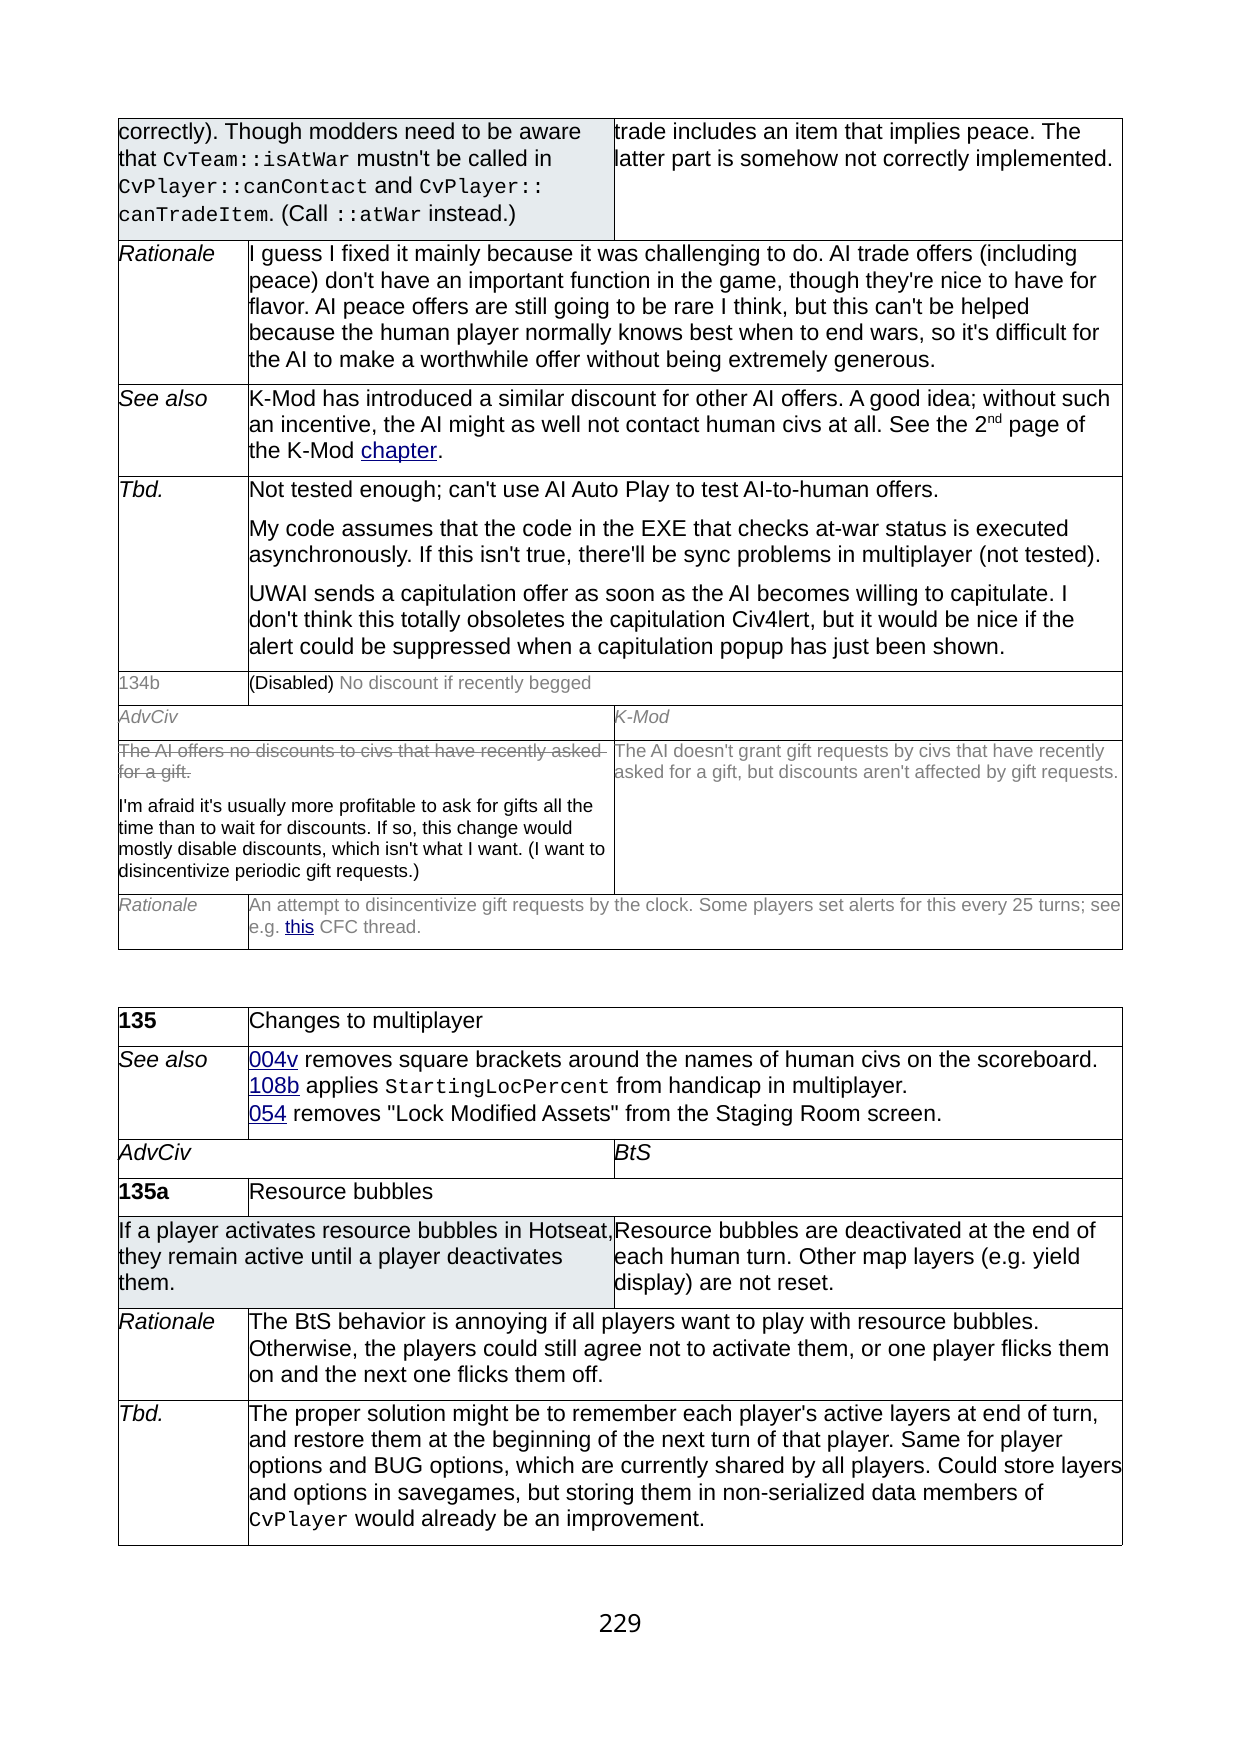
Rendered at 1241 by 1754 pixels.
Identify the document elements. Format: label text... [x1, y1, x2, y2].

table_cell The proper solution might be to remember each player's active layers at end of turn, and restore them at the beginning of the next turn of that player. Same for player options and BUG options, which are currently shared by all players. Could store layers and options in savegames, but storing them in non-serialized data members of CvPlayer would already be an improvement. [249, 1401, 1122, 1545]
table_cell 004v removes square brackets around the names of human civs on the scoreboard. 108b applies StartingLocPercent from handicap in multiplayer. 054 removes "Lock Modified Assets" from the Staging Room screen. [249, 1047, 1122, 1139]
table_cell The AI doesn't grant gift requests by civs that have recently asked for a gift, but discounts aren't affected by gift requests. [615, 741, 1122, 894]
table_cell 135a [119, 1179, 248, 1216]
table_cell An attempt to disincentivize gift requests by the clock. Some players set alerts for this every 25 turns; see e.g. this CFC thread. [249, 895, 1122, 949]
table_cell I guess I fixed it mainly because it was challenging to do. AI trade offers (including peace) don't have an important function in the game, though they're nice to have for flavor. AI peace offers are still going to be rare I think, but this can't be helped because the human player normally knows best when to end wars, so it's difficult for the AI to make a worthwhile offer without being extremely generous. [249, 241, 1122, 384]
table_cell trade includes an item that implies peace. The latter part is somehow not correctly implemented. [615, 119, 1122, 240]
table_cell Tbd. [119, 1401, 248, 1545]
table_cell The BtS behavior is annoying if all players want to play with resource bubbles. Otherwise, the players could still agree not to activate them, or one player flicks them on and the next one flicks them off. [249, 1309, 1122, 1399]
table_header 135 [119, 1008, 248, 1046]
table_cell Rationale [119, 1309, 248, 1399]
table_cell Tbd. [119, 477, 248, 671]
table_cell Not tested enough; can't use AI Auto Play to test AI-to-human offers. My code assumes that the code in the EXE that checks at-war status is executed asynchronously. If this isn't true, there'll be sync problems in multiplayer (not tested). UWAI sends a capitulation offer as soon as the AI becomes willing to capitulate. I don't think this totally obsoletes the capitulation Civ4lert, but it would be nice if the alert could be suppressed when a capitulation popup has just been shown. [249, 477, 1122, 671]
table_header Changes to multiplayer [249, 1008, 1122, 1046]
table_cell K-Mod has introduced a similar discount for other AI offers. A good idea; without such an incentive, the AI might as well not contact human civs at all. See the 2nd page of the K-Mod chapter. [249, 385, 1122, 476]
table_cell See also [119, 1047, 248, 1139]
table_cell (Disabled) No discount if recently begged [249, 672, 1122, 705]
table_cell Rationale [119, 241, 248, 384]
table_cell The AI offers no discounts to civs that have recently asked for a gift. I'm afraid it's usually more profitable to ask for gifts all the time than to wait for discounts. If so, this change would mostly disable discounts, which isn't what I want. (I want to disincentivize periodic gift requests.) [119, 741, 614, 894]
table_cell AdvCiv [119, 1140, 614, 1178]
table_cell Resource bubbles are deactivated at the end of each human turn. Other map layers (e.g. yield display) are not reset. [615, 1217, 1122, 1308]
table_cell If a player activates resource bubbles in Hotseat, they remain active until a player deactivates them. [119, 1217, 614, 1308]
table_cell Rationale [119, 895, 248, 949]
table_cell correctly). Though modders need to be aware that CvTeam::isAtWar mustn't be called in CvPlayer::canContact and CvPlayer:: canTradeItem. (Call ::atWar instead.) [119, 119, 614, 240]
table_cell See also [119, 385, 248, 476]
table_cell BtS [615, 1140, 1122, 1178]
table_cell 134b [119, 672, 248, 705]
table_cell Resource bubbles [249, 1179, 1122, 1216]
table_cell AdvCiv [119, 706, 614, 739]
table_cell K-Mod [615, 706, 1122, 739]
